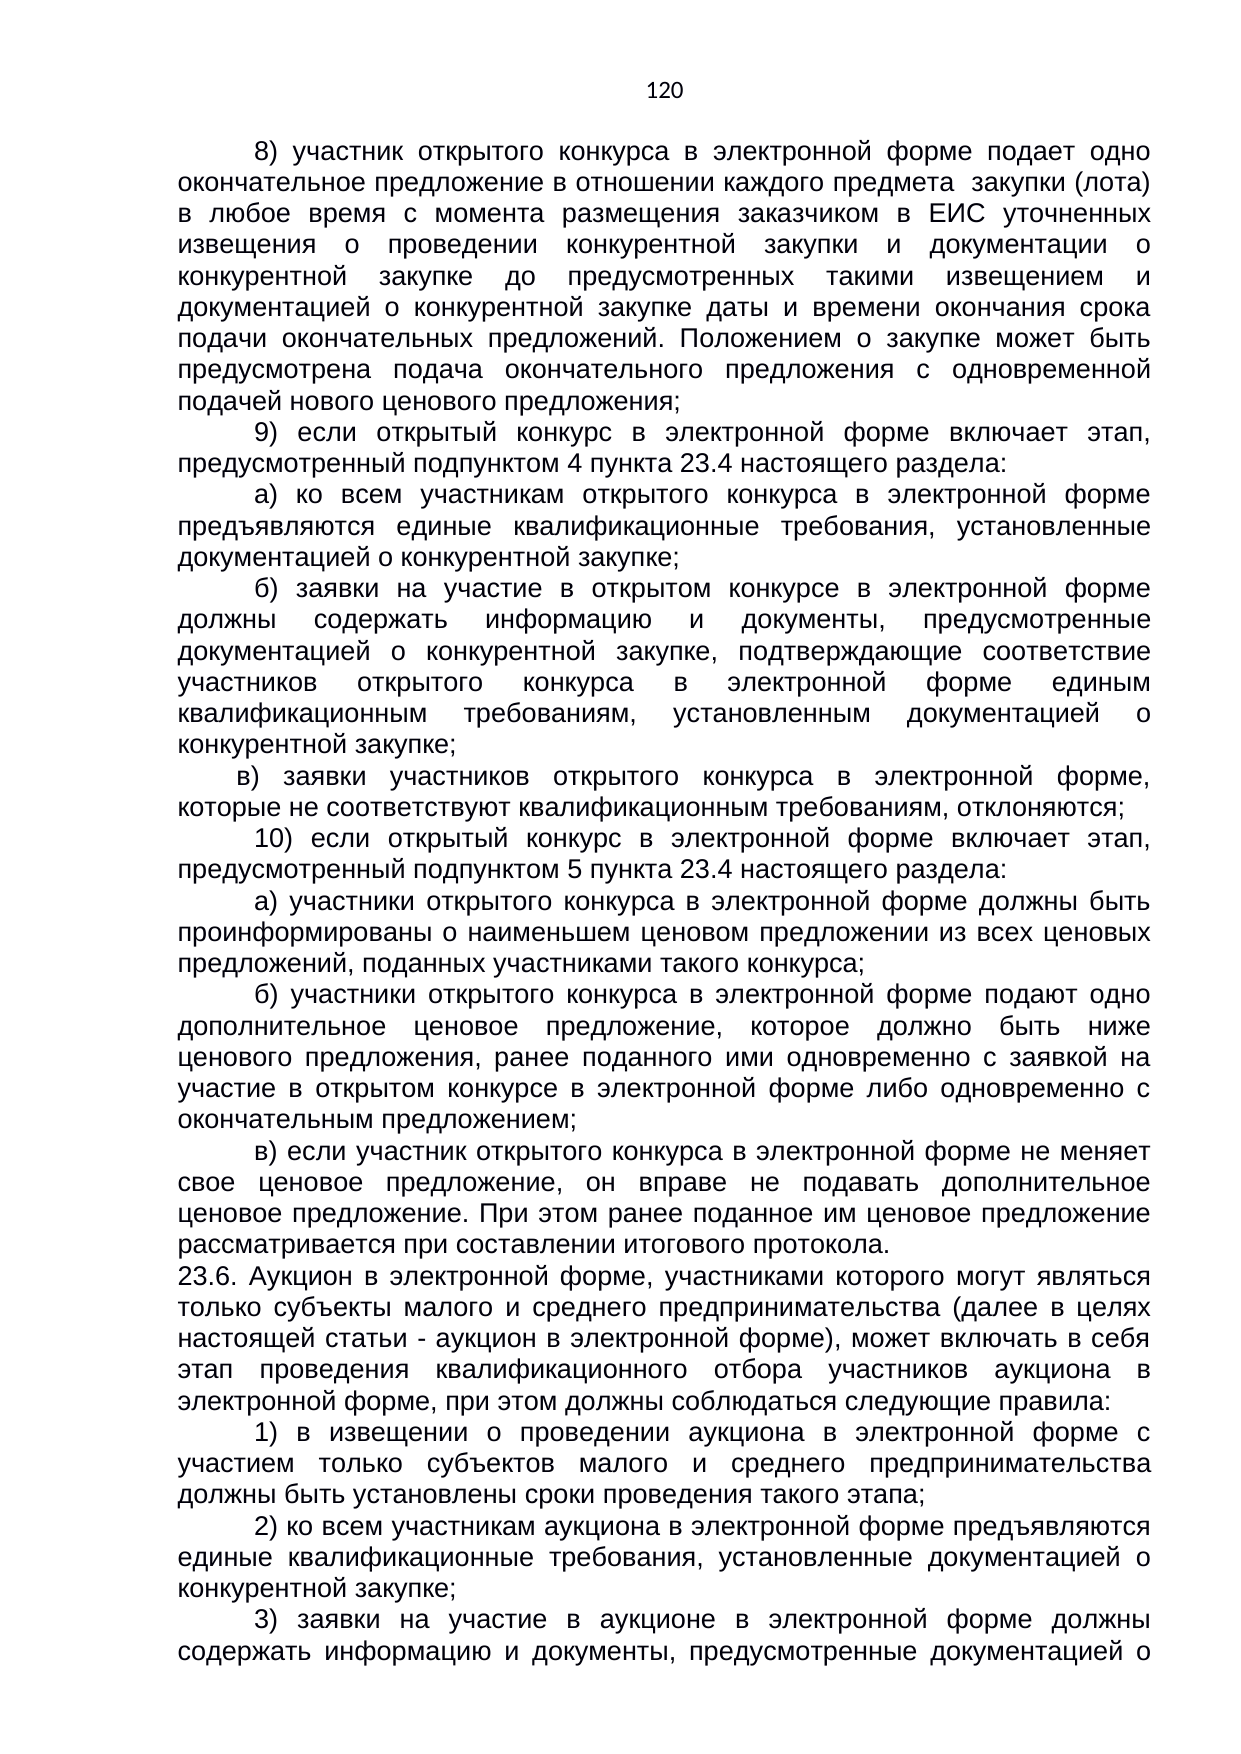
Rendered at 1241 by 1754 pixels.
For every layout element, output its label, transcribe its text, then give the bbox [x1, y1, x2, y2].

text 3) заявки на участие в аукционе в электронной форме должны содержать информацию и документы, предусмотренные документацией о [177, 1603, 1152, 1666]
text б) заявки на участие в открытом конкурсе в электронной форме должны содержать информацию и документы, предусмотренные документацией о конкурентной закупке, подтверждающие соответствие участников открытого конкурса в электронной форме единым квалификационным требованиям, установленным документацией о конкурентной закупке; [177, 572, 1152, 760]
text 10) если открытый конкурс в электронной форме включает этап, предусмотренный подпунктом 5 пункта 23.4 настоящего раздела: [177, 822, 1152, 885]
text в) если участник открытого конкурса в электронной форме не меняет свое ценовое предложение, он вправе не подавать дополнительное ценовое предложение. При этом ранее поданное им ценовое предложение рассматривается при составлении итогового протокола. [177, 1135, 1152, 1260]
text 2) ко всем участникам аукциона в электронной форме предъявляются единые квалификационные требования, установленные документацией о конкурентной закупке; [177, 1510, 1152, 1603]
text а) участники открытого конкурса в электронной форме должны быть проинформированы о наименьшем ценовом предложении из всех ценовых предложений, поданных участниками такого конкурса; [177, 885, 1152, 978]
text б) участники открытого конкурса в электронной форме подают одно дополнительное ценовое предложение, которое должно быть ниже ценового предложения, ранее поданного ими одновременно с заявкой на участие в открытом конкурсе в электронной форме либо одновременно с окончательным предложением; [177, 978, 1152, 1135]
text 8) участник открытого конкурса в электронной форме подает одно окончательное предложение в отношении каждого предмета закупки (лота) в любое время с момента размещения заказчиком в ЕИС уточненных извещения о проведении конкурентной закупки и документации о конкурентной закупке до предусмотренных такими извещением и документацией о конкурентной закупке даты и времени окончания срока подачи окончательных предложений. Положением о закупке может быть предусмотрена подача окончательного предложения с одновременной подачей нового ценового предложения; [177, 135, 1152, 416]
text 23.6. Аукцион в электронной форме, участниками которого могут являться только субъекты малого и среднего предпринимательства (далее в целях настоящей статьи - аукцион в электронной форме), может включать в себя этап проведения квалификационного отбора участников аукциона в электронной форме, при этом должны соблюдаться следующие правила: [177, 1260, 1152, 1416]
text а) ко всем участникам открытого конкурса в электронной форме предъявляются единые квалификационные требования, установленные документацией о конкурентной закупке; [177, 478, 1152, 572]
text 9) если открытый конкурс в электронной форме включает этап, предусмотренный подпунктом 4 пункта 23.4 настоящего раздела: [177, 416, 1152, 478]
text 1) в извещении о проведении аукциона в электронной форме с участием только субъектов малого и среднего предпринимательства должны быть установлены сроки проведения такого этапа; [177, 1416, 1152, 1510]
text в) заявки участников открытого конкурса в электронной форме, которые не соответствуют квалификационным требованиям, отклоняются; [177, 760, 1152, 822]
